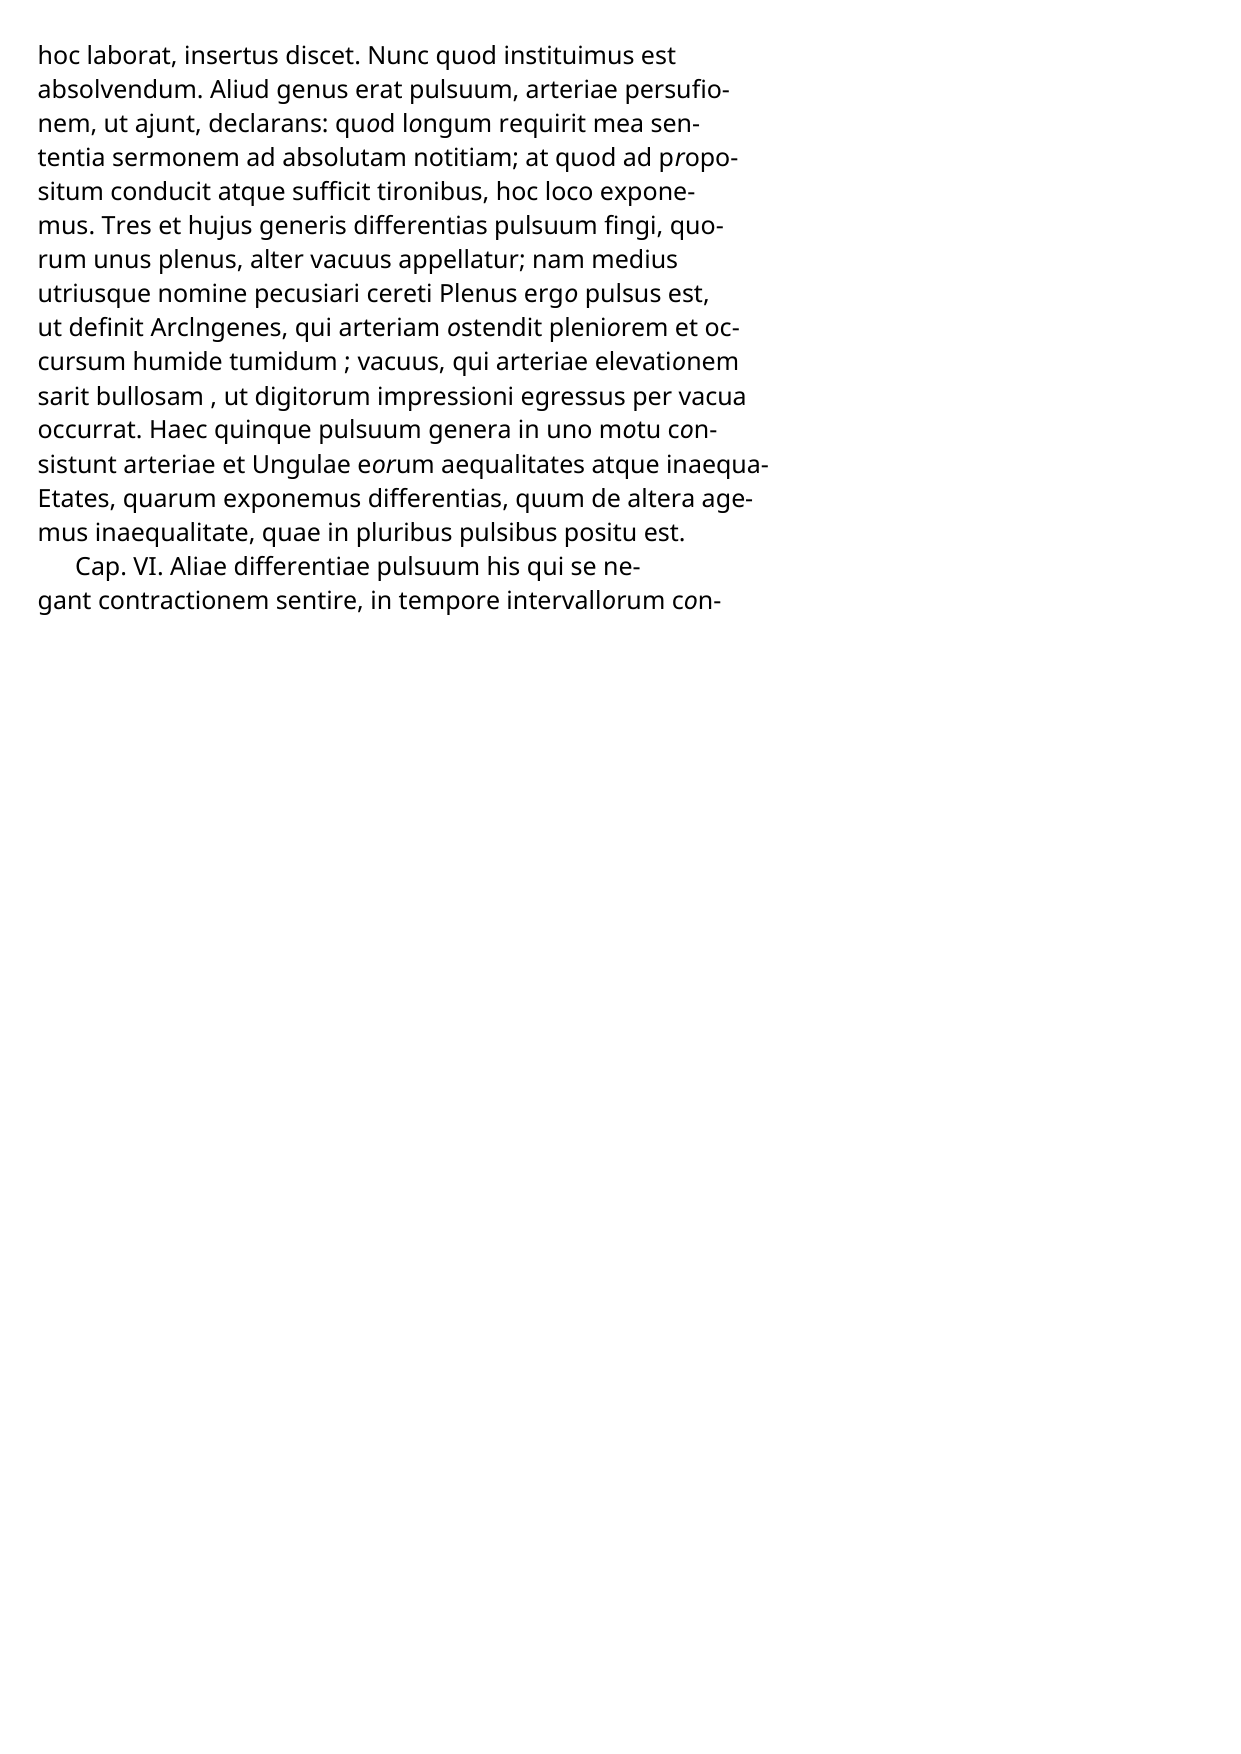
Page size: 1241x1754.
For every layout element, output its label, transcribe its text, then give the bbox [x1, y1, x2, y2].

text hoc laborat, insertus discet. Nunc quod instituimus est absolvendum. Aliud genus erat pulsuum, arteriae persufio- nem, ut ajunt, declarans: quod longum requirit mea sen- tentia sermonem ad absolutam notitiam; at quod ad propo- situm conducit atque sufficit tironibus, hoc loco expone- mus. Tres et hujus generis differentias pulsuum fingi, quo- rum unus plenus, alter vacuus appellatur; nam medius utriusque nomine pecusiari cereti Plenus ergo pulsus est, ut definit Arclngenes, qui arteriam ostendit pleniorem et oc- cursum humide tumidum ; vacuus, qui arteriae elevationem sarit bullosam , ut digitorum impressioni egressus per vacua occurrat. Haec quinque pulsuum genera in uno motu con- sistunt arteriae et Ungulae eorum aequalitates atque inaequa- Etates, quarum exponemus differentias, quum de altera age- mus inaequalitate, quae in pluribus pulsibus positu est. [37, 37, 1203, 548]
text Cap. VI. Aliae differentiae pulsuum his qui se ne- gant contractionem sentire, in tempore intervallorum con- [37, 548, 1203, 617]
